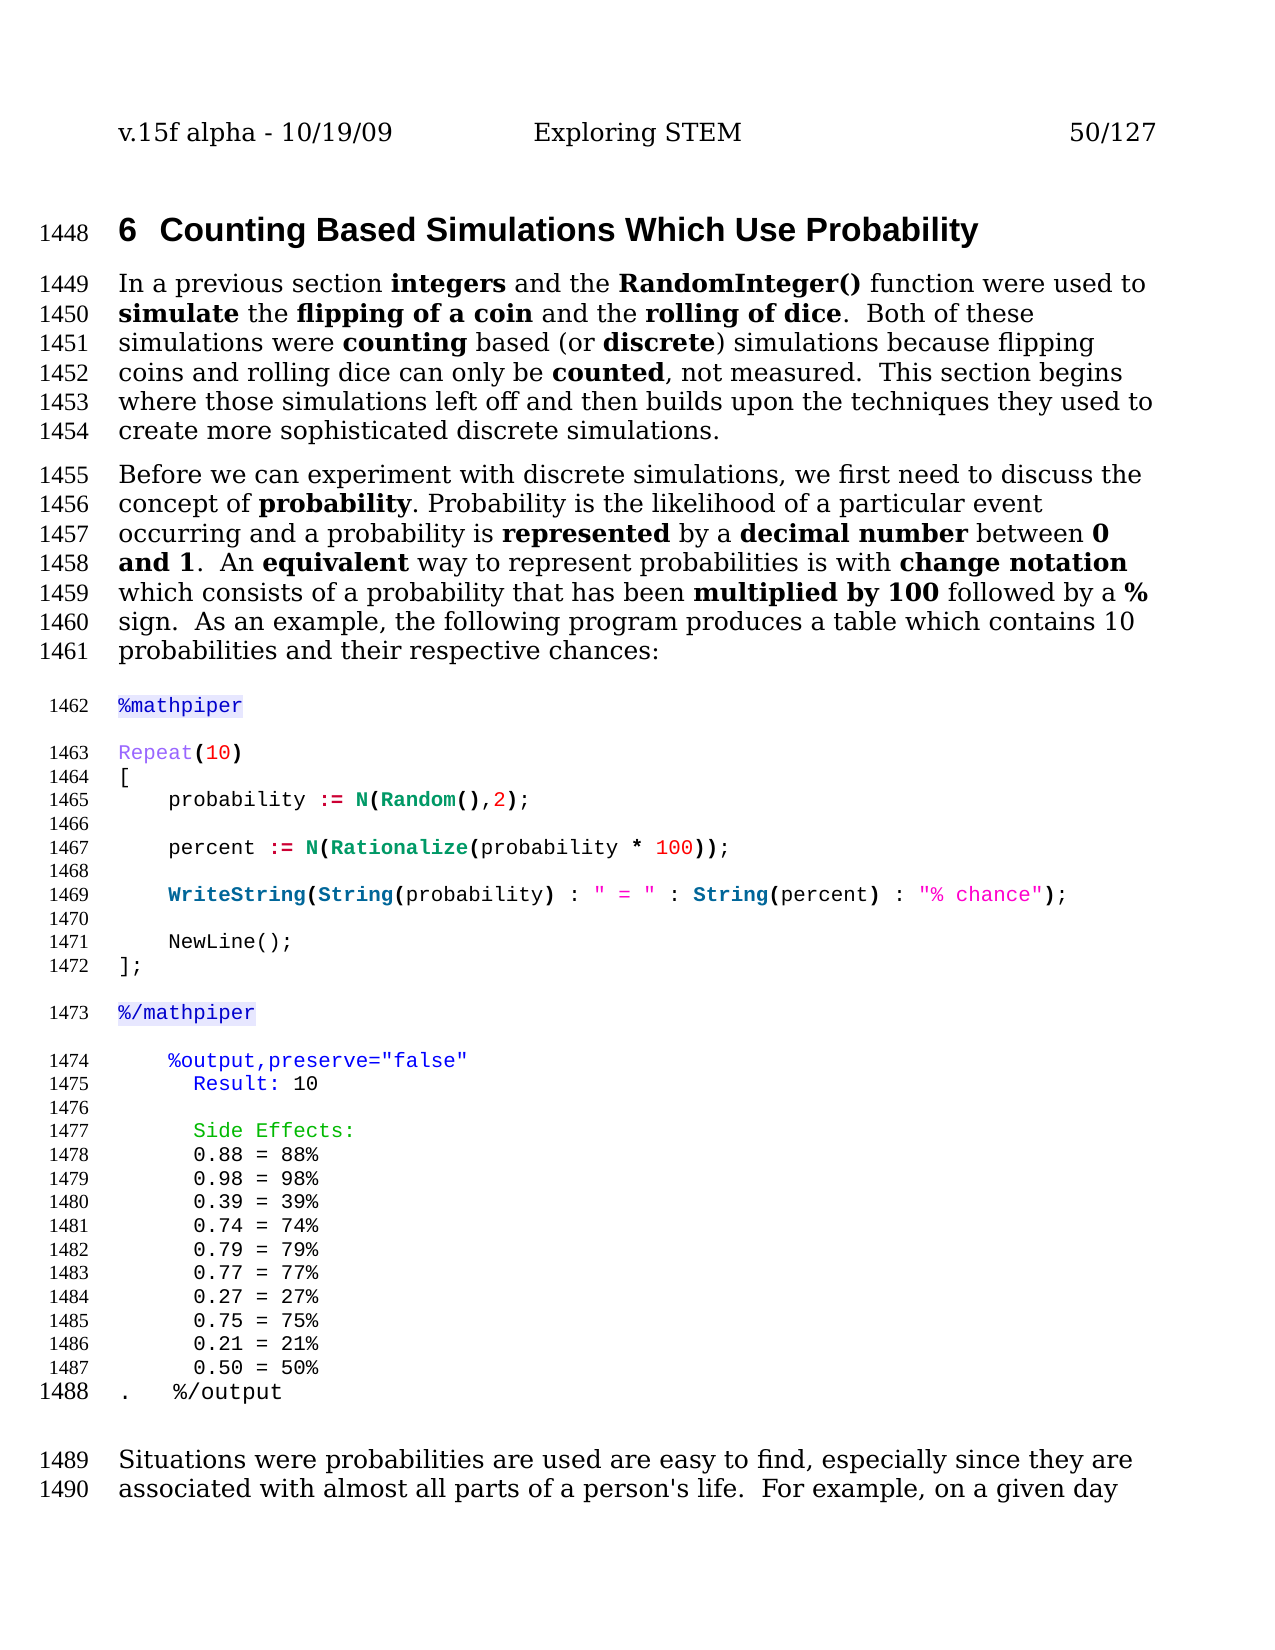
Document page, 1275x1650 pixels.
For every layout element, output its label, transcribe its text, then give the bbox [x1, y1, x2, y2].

text 0.79 = 79% [118, 1239, 1157, 1262]
text Side Effects: [118, 1121, 1157, 1144]
text Result: 10 [118, 1073, 1157, 1097]
text %mathpiper [118, 695, 1157, 718]
text percent := N(Rationalize(probability * 100)); [118, 837, 1157, 860]
subtitle Counting Based Simulations Which Use Probability [118, 210, 1157, 248]
text 0.27 = 27% [118, 1286, 1157, 1310]
text Before we can experiment with discrete simulations, we first need to discuss the concept of probability. Probability is the likelihood of a particular event occurring and a probability is represented by a decimal number between 0 and 1. An equivalent way to represent probabilities is with change notation which consists of a probability that has been multiplied by 100 followed by a % sign. As an example, the following program produces a table which contains 10 probabilities and their respective chances: [118, 460, 1157, 665]
text Situations were probabilities are used are easy to find, especially since they are associated with almost all parts of a person's life. For example, on a given day [118, 1445, 1157, 1503]
text . %/output [118, 1381, 1157, 1407]
text 0.75 = 75% [118, 1310, 1157, 1333]
text %output,preserve="false" [118, 1049, 1157, 1073]
text In a previous section integers and the RandomInteger() function were used to simulate the flipping of a coin and the rolling of dice. Both of these simulations were counting based (or discrete) simulations because flipping coins and rolling dice can only be counted, not measured. This section begins where those simulations left off and then builds upon the techniques they used to create more sophisticated discrete simulations. [118, 269, 1157, 445]
text 0.21 = 21% [118, 1333, 1157, 1357]
text %/mathpiper [118, 1002, 1157, 1026]
text NewLine(); [118, 931, 1157, 955]
text 0.88 = 88% [118, 1144, 1157, 1168]
text 0.77 = 77% [118, 1262, 1157, 1286]
text Repeat(10) [118, 742, 1157, 766]
text 0.98 = 98% [118, 1168, 1157, 1191]
text WriteString(String(probability) : " = " : String(percent) : "% chance"); [118, 884, 1157, 908]
text 0.50 = 50% [118, 1357, 1157, 1381]
text [ [118, 766, 1157, 789]
text 0.39 = 39% [118, 1191, 1157, 1215]
text ]; [118, 955, 1157, 979]
text 0.74 = 74% [118, 1215, 1157, 1239]
text probability := N(Random(),2); [118, 789, 1157, 813]
